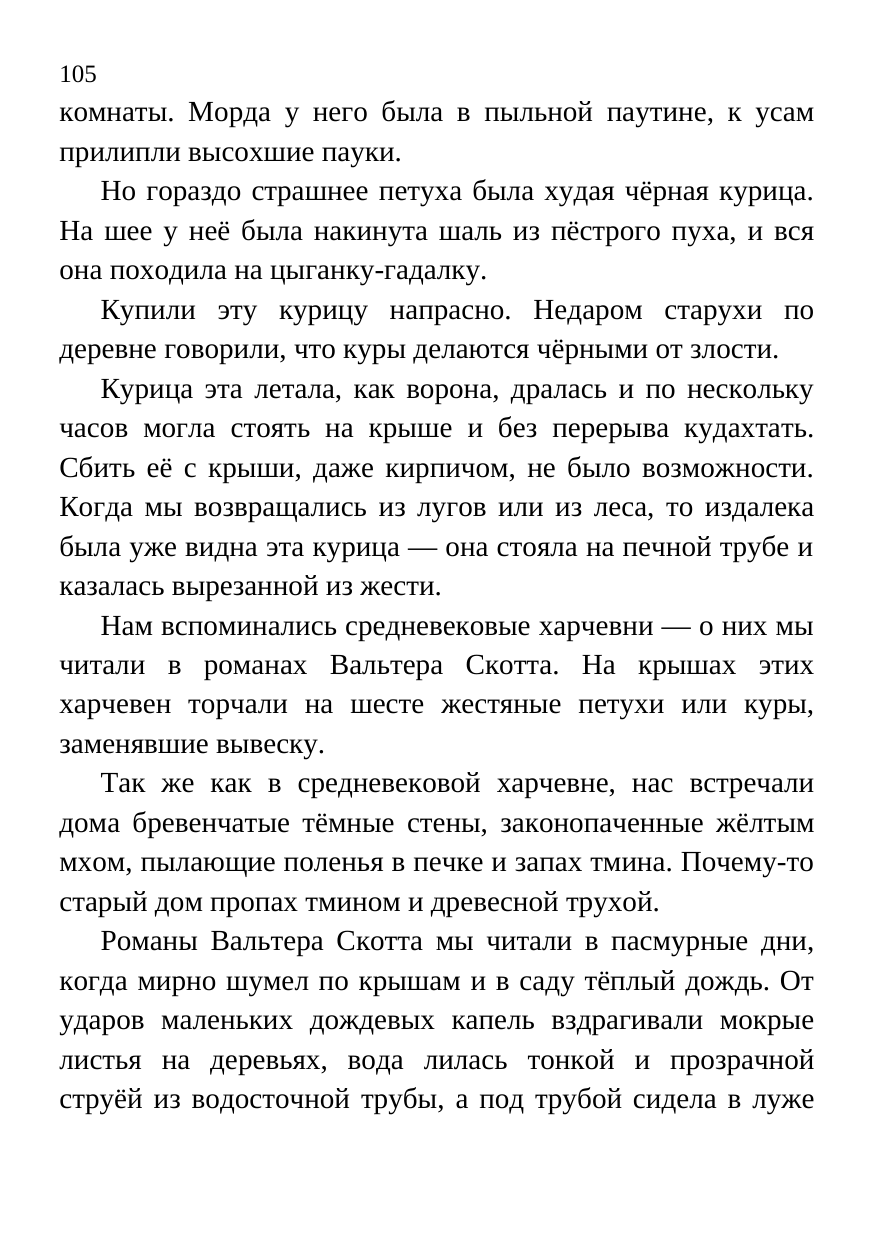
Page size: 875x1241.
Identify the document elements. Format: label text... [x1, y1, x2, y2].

text комнаты. Морда у него была в пыльной паутине, к усам прилипли высохшие пауки. [59, 94, 815, 167]
text Купили эту курицу напрасно. Недаром старухи по деревне говорили, что куры делаются чёрными от злости. [59, 292, 815, 365]
text Курица эта летала, как ворона, дралась и по нескольку часов могла стоять на крыше и без перерыва кудахтать. Сбить её с крыши, даже кирпичом, не было возможности. Когда мы возвращались из лугов или из леса, то издалека была уже видна эта курица — она стояла на печной трубе и казалась вырезанной из жести. [59, 371, 815, 602]
text Но гораздо страшнее петуха была худая чёрная курица. На шее у неё была накинута шаль из пёстрого пуха, и вся она походила на цыганку-гадалку. [59, 173, 815, 286]
text Нам вспоминались средневековые харчевни — о них мы читали в романах Вальтера Скотта. На крышах этих харчевен торчали на шесте жестяные петухи или куры, заменявшие вывеску. [59, 608, 815, 760]
text Так же как в средневековой харчевне, нас встречали дома бревенчатые тёмные стены, законопаченные жёлтым мхом, пылающие поленья в печке и запах тмина. Почему-то старый дом пропах тмином и древесной трухой. [59, 766, 815, 918]
text Романы Вальтера Скотта мы читали в пасмурные дни, когда мирно шумел по крышам и в саду тёплый дождь. От ударов маленьких дождевых капель вздрагивали мокрые листья на деревьях, вода лилась тонкой и прозрачной струёй из водосточной трубы, а под трубой сидела в луже [59, 923, 815, 1115]
